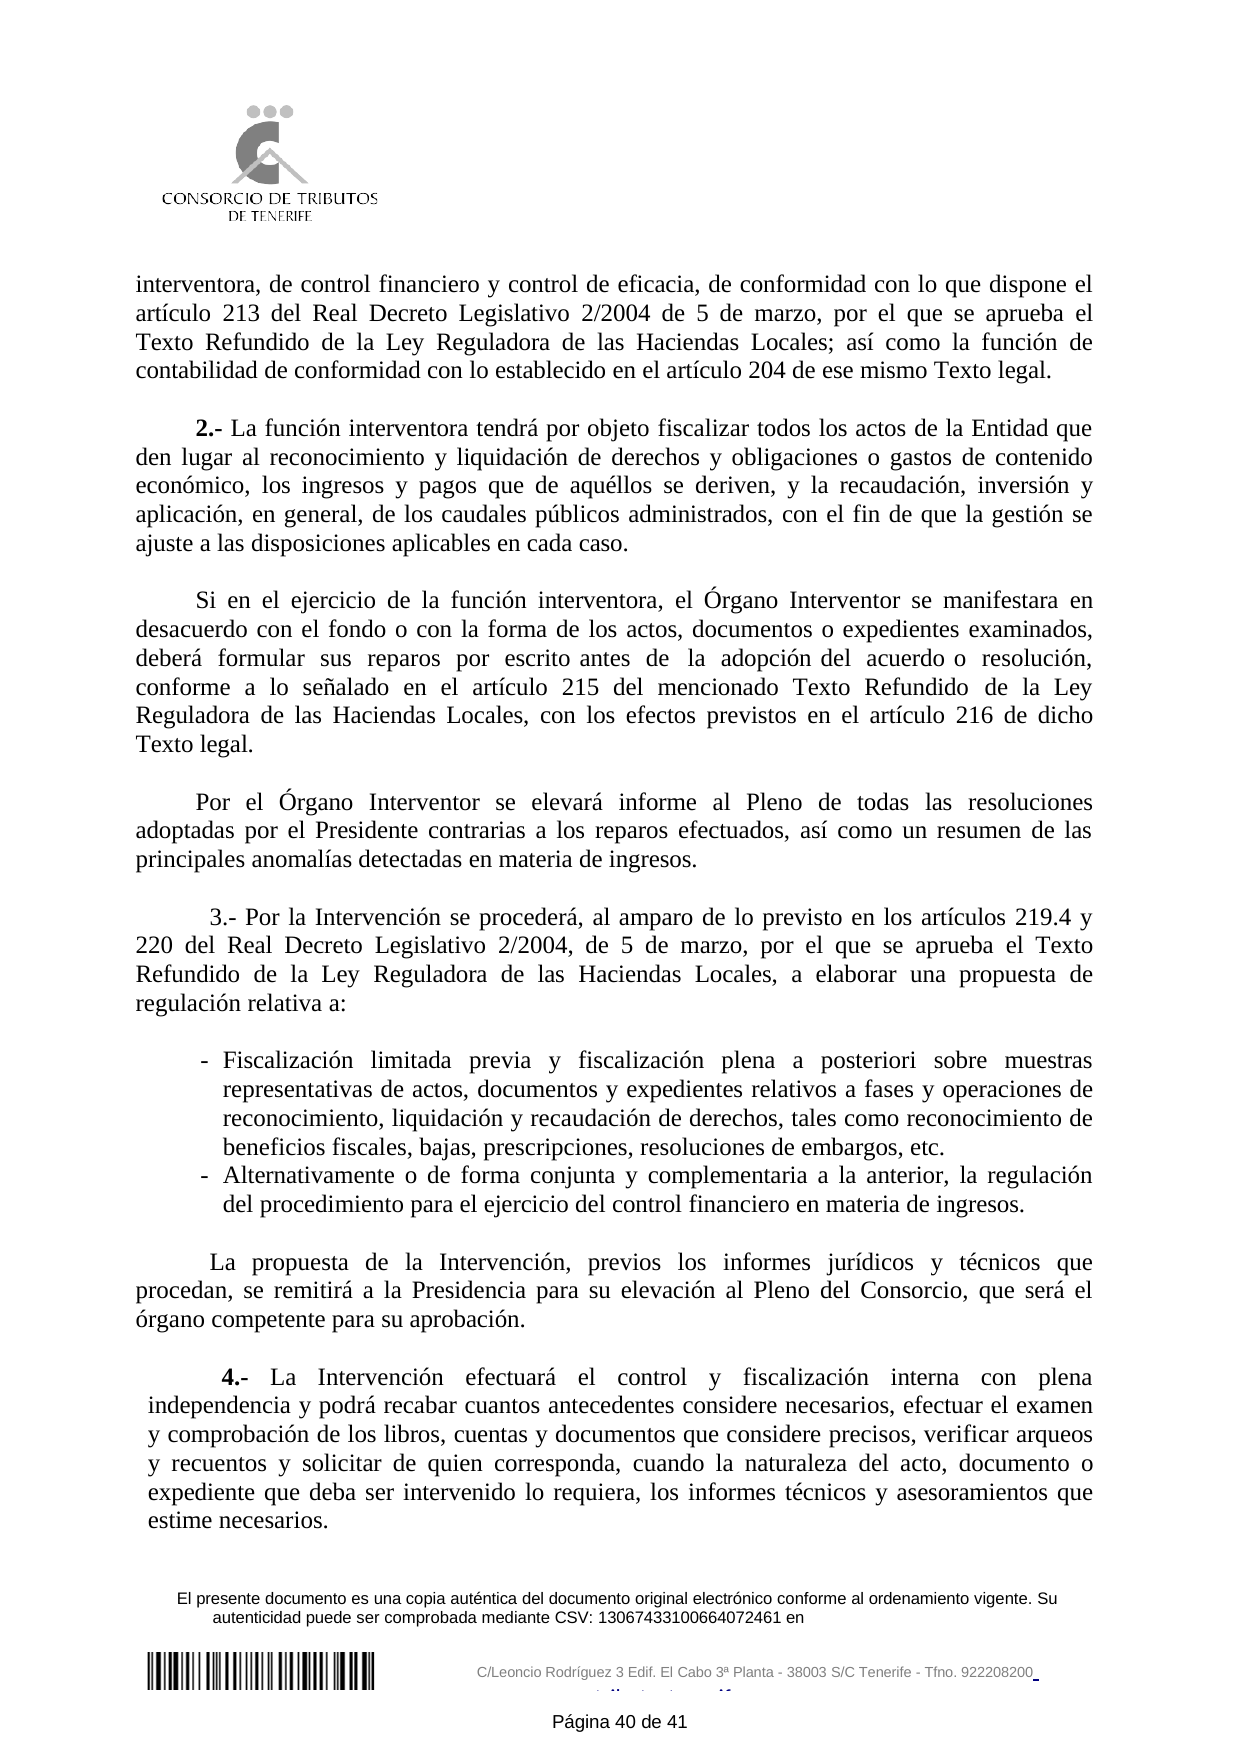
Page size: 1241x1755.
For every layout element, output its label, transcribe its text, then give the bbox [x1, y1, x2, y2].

list Alternativamente o de forma conjunta y complementaria a la anterior, la regulación del procedimiento para el ejercicio del control financiero en materia de ingresos. [200, 1160, 1093, 1218]
text Por el Órgano Interventor se elevará informe al Pleno de todas las resoluciones adoptadas por el Presidente contrarias a los reparos efectuados, así como un resumen de las principales anomalías detectadas en materia de ingresos. [135, 787, 1093, 873]
text 2.- La función interventora tendrá por objeto fiscalizar todos los actos de la Entidad que den lugar al reconocimiento y liquidación de derechos y obligaciones o gastos de contenido económico, los ingresos y pagos que de aquéllos se deriven, y la recaudación, inversión y aplicación, en general, de los caudales públicos administrados, con el fin de que la gestión se ajuste a las disposiciones aplicables en cada caso. [135, 413, 1093, 557]
text 3.- Por la Intervención se procederá, al amparo de lo previsto en los artículos 219.4 y 220 del Real Decreto Legislativo 2/2004, de 5 de marzo, por el que se aprueba el Texto Refundido de la Ley Reguladora de las Haciendas Locales, a elaborar una propuesta de regulación relativa a: [135, 902, 1093, 1017]
text 4.- La Intervención efectuará el control y fiscalización interna con plena independencia y podrá recabar cuantos antecedentes considere necesarios, efectuar el examen y comprobación de los libros, cuentas y documentos que considere precisos, verificar arqueos y recuentos y solicitar de quien corresponda, cuando la naturaleza del acto, documento o expediente que deba ser intervenido lo requiera, los informes técnicos y asesoramientos que estime necesarios. [148, 1362, 1093, 1534]
list Fiscalización limitada previa y fiscalización plena a posteriori sobre muestras representativas de actos, documentos y expedientes relativos a fases y operaciones de reconocimiento, liquidación y recaudación de derechos, tales como reconocimiento de beneficios fiscales, bajas, prescripciones, resoluciones de embargos, etc. [200, 1045, 1093, 1160]
text Si en el ejercicio de la función interventora, el Órgano Interventor se manifestara en desacuerdo con el fondo o con la forma de los actos, documentos o expedientes examinados, deberá formular sus reparos por escrito antes de la adopción del acuerdo o resolución, conforme a lo señalado en el artículo 215 del mencionado Texto Refundido de la Ley Reguladora de las Haciendas Locales, con los efectos previstos en el artículo 216 de dicho Texto legal. [135, 585, 1093, 758]
text La propuesta de la Intervención, previos los informes jurídicos y técnicos que procedan, se remitirá a la Presidencia para su elevación al Pleno del Consorcio, que será el órgano competente para su aprobación. [135, 1247, 1093, 1333]
text interventora, de control financiero y control de eficacia, de conformidad con lo que dispone el artículo 213 del Real Decreto Legislativo 2/2004 de 5 de marzo, por el que se aprueba el Texto Refundido de la Ley Reguladora de las Haciendas Locales; así como la función de contabilidad de conformidad con lo establecido en el artículo 204 de ese mismo Texto legal. [135, 269, 1093, 384]
